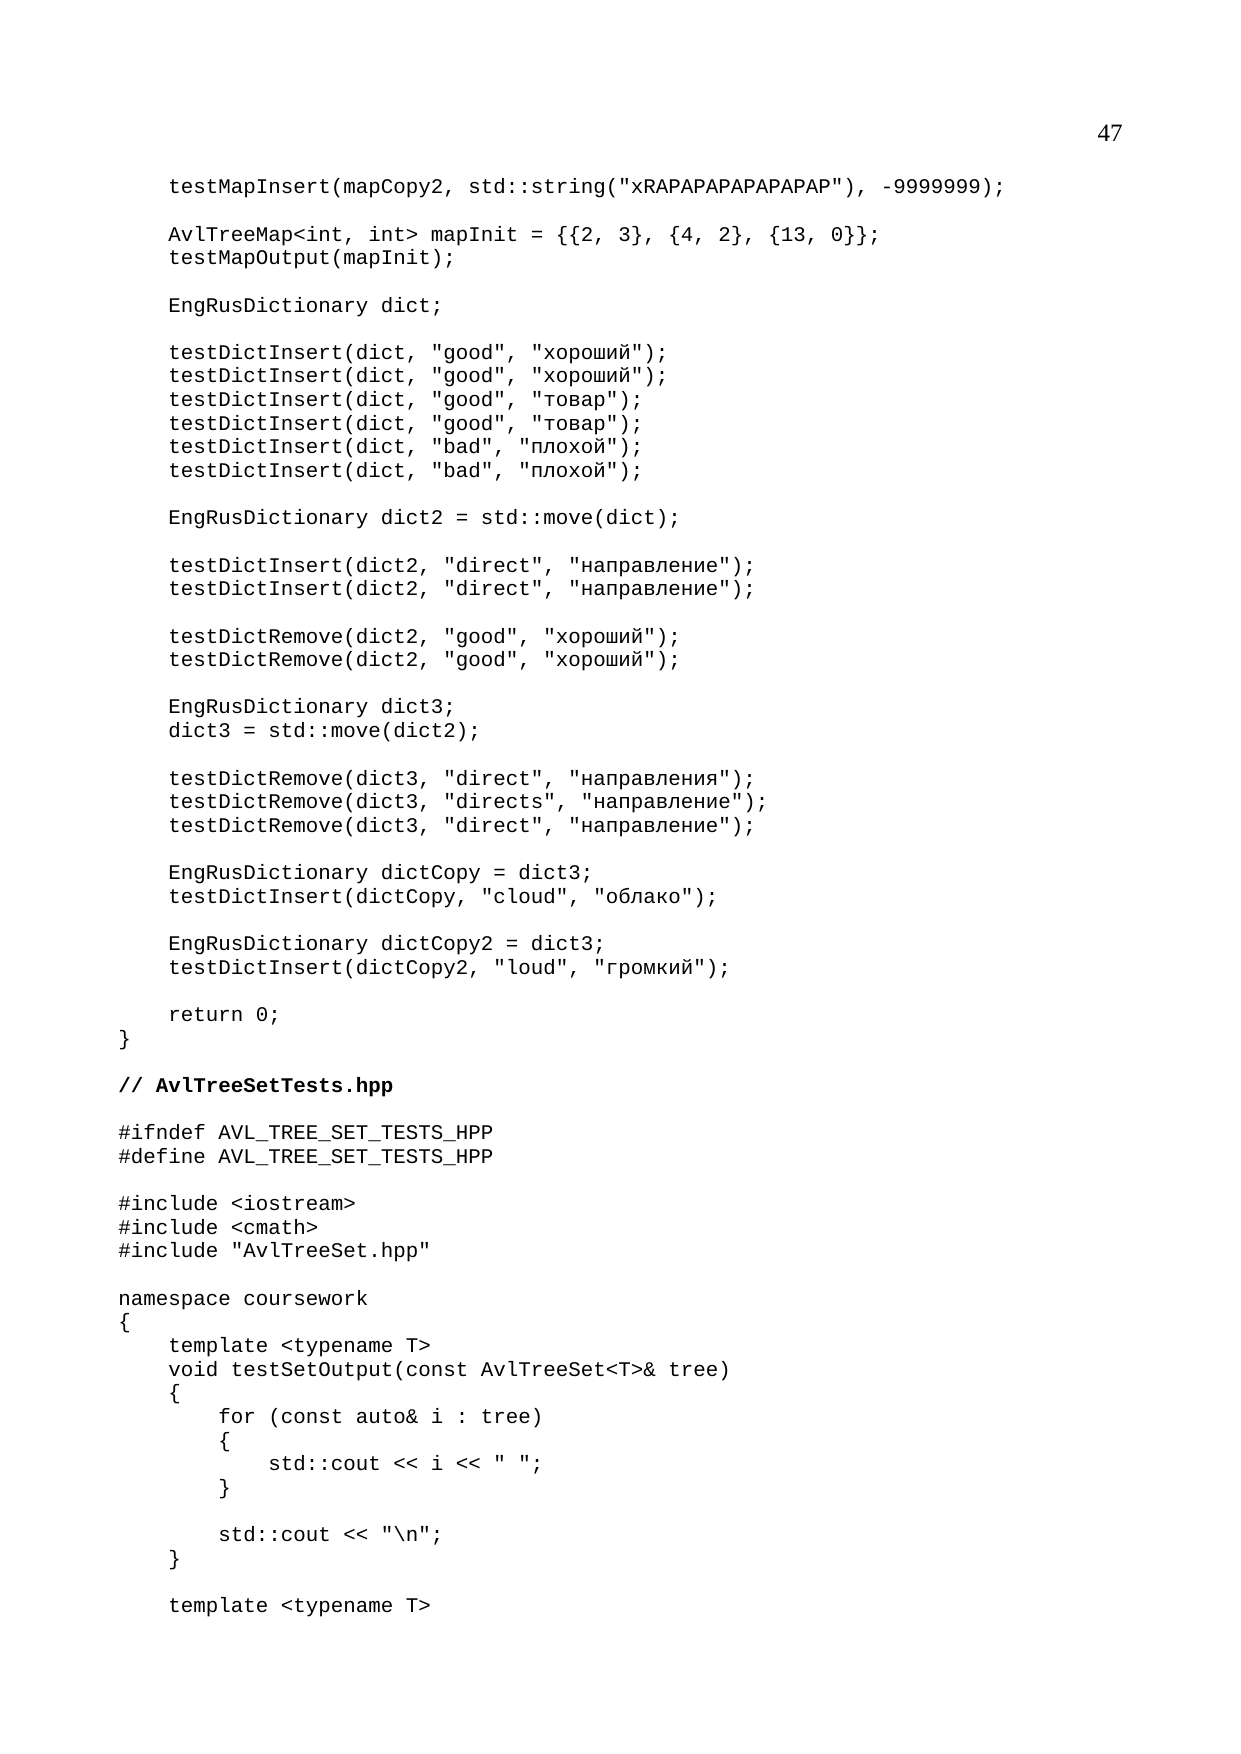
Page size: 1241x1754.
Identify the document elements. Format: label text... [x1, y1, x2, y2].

text testDictInsert(dict2, "direct", "направление"); [118, 555, 1122, 578]
text testDictInsert(dict, "good", "хороший"); [118, 342, 1122, 366]
text testDictInsert(dictCopy2, "loud", "громкий"); [118, 957, 1122, 980]
text for (const auto& i : tree) [118, 1406, 1122, 1429]
text testDictInsert(dictCopy, "cloud", "облако"); [118, 886, 1122, 909]
text } [118, 1477, 1122, 1501]
text EngRusDictionary dict3; [118, 697, 1122, 720]
text testDictRemove(dict2, "good", "хороший"); [118, 626, 1122, 649]
text EngRusDictionary dictCopy2 = dict3; [118, 933, 1122, 957]
text #define AVL_TREE_SET_TESTS_HPP [118, 1146, 1122, 1169]
text testDictRemove(dict3, "direct", "направление"); [118, 815, 1122, 838]
text void testSetOutput(const AvlTreeSet<T>& tree) [118, 1359, 1122, 1382]
text return 0; [118, 1004, 1122, 1028]
text testDictInsert(dict, "good", "товар"); [118, 389, 1122, 413]
text dict3 = std::move(dict2); [118, 720, 1122, 744]
text testDictInsert(dict, "good", "товар"); [118, 413, 1122, 436]
text EngRusDictionary dictCopy = dict3; [118, 862, 1122, 886]
text EngRusDictionary dict; [118, 294, 1122, 318]
text #include <cmath> [118, 1217, 1122, 1240]
text #ifndef AVL_TREE_SET_TESTS_HPP [118, 1122, 1122, 1146]
text EngRusDictionary dict2 = std::move(dict); [118, 507, 1122, 531]
text testDictRemove(dict2, "good", "хороший"); [118, 649, 1122, 673]
text testDictInsert(dict, "good", "хороший"); [118, 366, 1122, 389]
text testMapOutput(mapInit); [118, 247, 1122, 271]
text std::cout << i << " "; [118, 1453, 1122, 1477]
text } [118, 1028, 1122, 1051]
text AvlTreeMap<int, int> mapInit = {{2, 3}, {4, 2}, {13, 0}}; [118, 224, 1122, 247]
text testDictRemove(dict3, "direct", "направления"); [118, 767, 1122, 791]
text #include "AvlTreeSet.hpp" [118, 1240, 1122, 1264]
text testDictRemove(dict3, "directs", "направление"); [118, 791, 1122, 815]
text #include <iostream> [118, 1193, 1122, 1217]
text { [118, 1429, 1122, 1453]
text { [118, 1382, 1122, 1406]
text // AvlTreeSetTests.hpp [118, 1075, 1122, 1098]
text testDictInsert(dict, "bad", "плохой"); [118, 436, 1122, 460]
text namespace coursework [118, 1288, 1122, 1311]
text template <typename T> [118, 1595, 1122, 1619]
text testDictInsert(dict2, "direct", "направление"); [118, 578, 1122, 602]
text std::cout << "\n"; [118, 1524, 1122, 1548]
text { [118, 1311, 1122, 1335]
text testDictInsert(dict, "bad", "плохой"); [118, 460, 1122, 484]
text template <typename T> [118, 1335, 1122, 1359]
text testMapInsert(mapCopy2, std::string("xRAPAPAPAPAPAPAP"), -9999999); [118, 176, 1122, 200]
text } [118, 1548, 1122, 1571]
